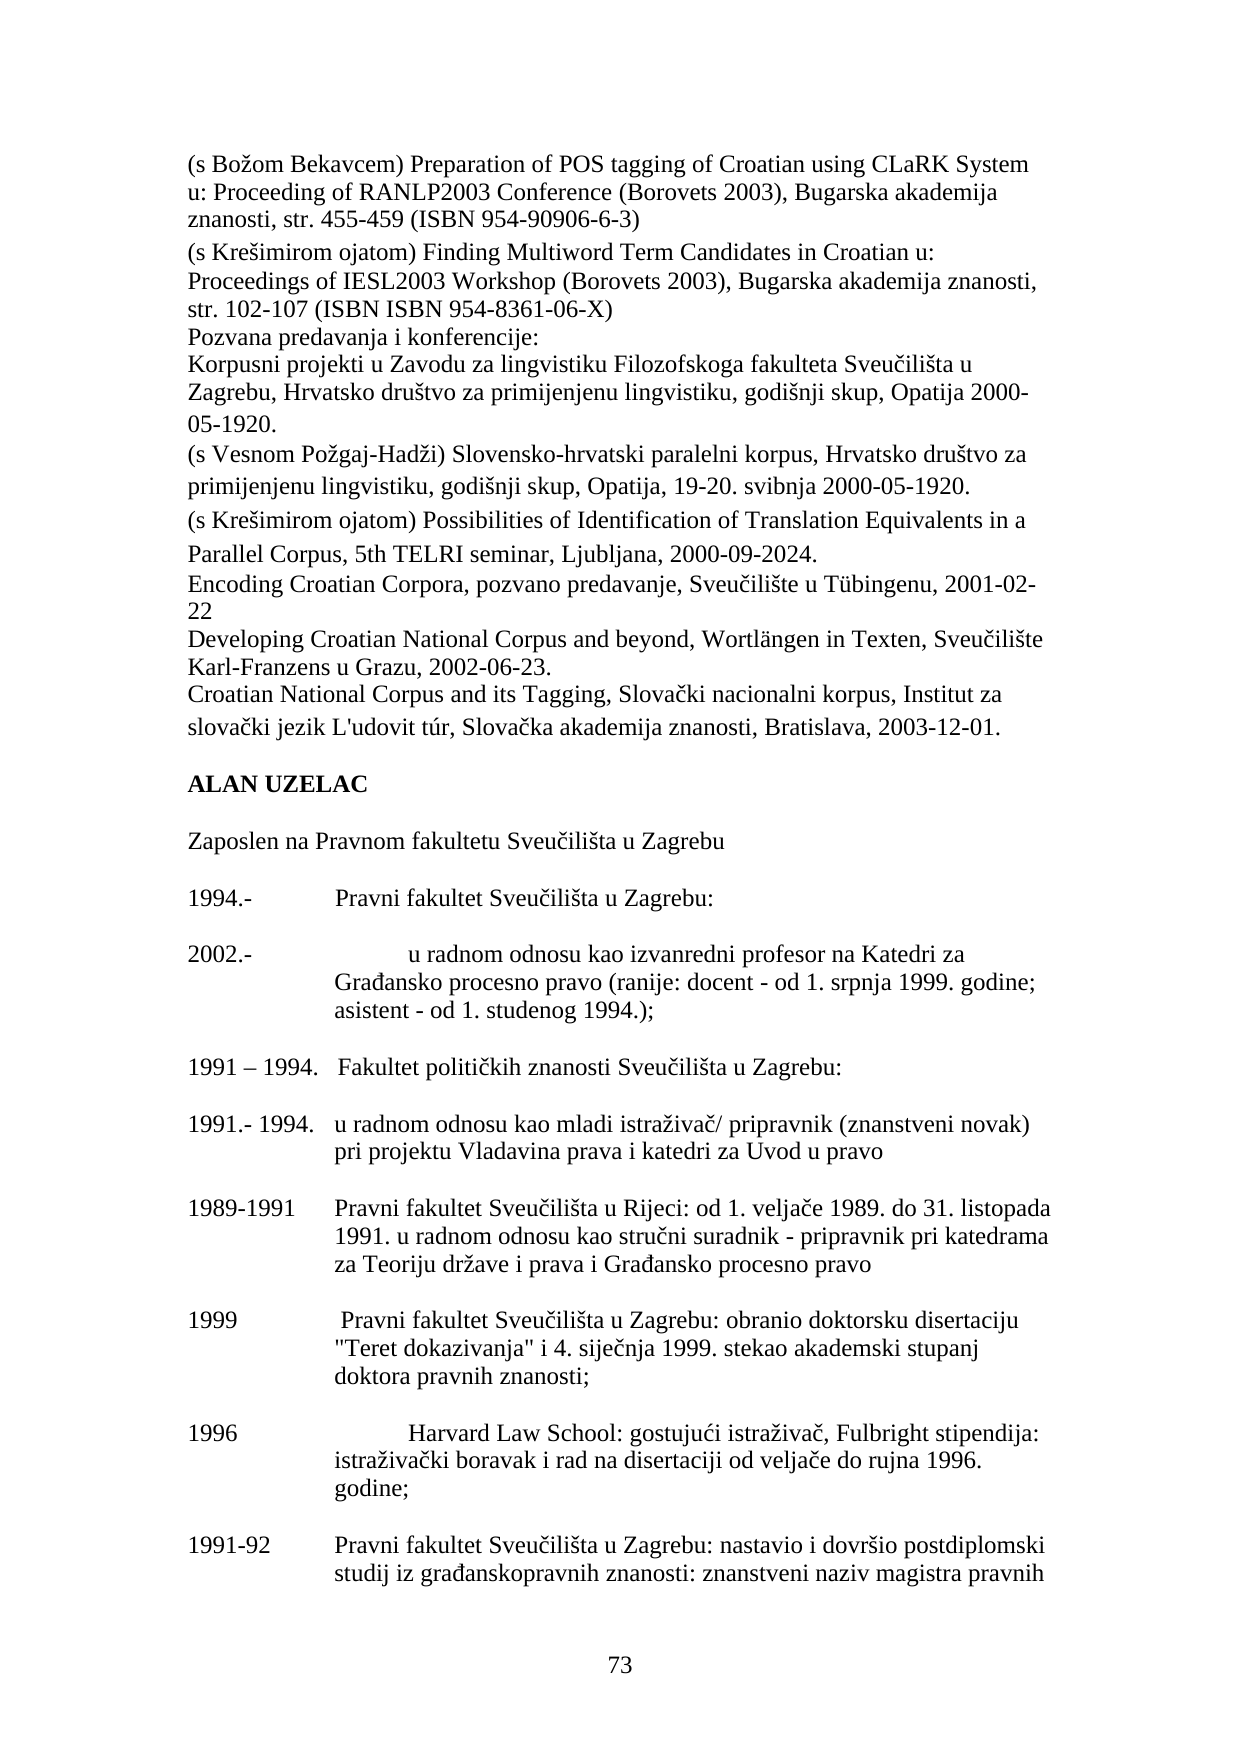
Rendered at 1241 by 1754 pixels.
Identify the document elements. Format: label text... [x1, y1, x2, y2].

text Pozvana predavanja i konferencije: [187, 323, 1053, 350]
text 1996 Harvard Law School: gostujući istraživač, Fulbright stipendija: istraživački boravak i rad na disertaciji od veljače do rujna 1996. godine; [187, 1419, 1053, 1502]
text Korpusni projekti u Zavodu za lingvistiku Filozofskoga fakulteta Sveučilišta u Zagrebu, Hrvatsko društvo za primijenjenu lingvistiku, godišnji skup, Opatija 2000-05-1920. [187, 350, 1053, 440]
text (s Krešimirom ojatom) Possibilities of Identification of Translation Equivalents in a Parallel Corpus, 5th TELRI seminar, Ljubljana, 2000-09-2024. [187, 502, 1053, 570]
text (s Vesnom Požgaj-Hadži) Slovensko-hrvatski paralelni korpus, Hrvatsko društvo za primijenjenu lingvistiku, godišnji skup, Opatija, 19-20. svibnja 2000-05-1920. [187, 440, 1053, 502]
text 1991.- 1994. u radnom odnosu kao mladi istraživač/ pripravnik (znanstveni novak) pri projektu Vladavina prava i katedri za Uvod u pravo [187, 1110, 1053, 1165]
text 2002.- u radnom odnosu kao izvanredni profesor na Katedri za Građansko procesno pravo (ranije: docent - od 1. srpnja 1999. godine; asistent - od 1. studenog 1994.); [187, 941, 1053, 1024]
text Developing Croatian National Corpus and beyond, Wortlängen in Texten, Sveučilište Karl-Franzens u Grazu, 2002-06-23. [187, 625, 1053, 681]
text Encoding Croatian Corpora, pozvano predavanje, Sveučilište u Tübingenu, 2001-02-22 [187, 570, 1053, 625]
text 1999 Pravni fakultet Sveučilišta u Zagrebu: obranio doktorsku disertaciju "Teret dokazivanja" i 4. siječnja 1999. stekao akademski stupanj doktora pravnih znanosti; [187, 1307, 1053, 1390]
text (s Božom Bekavcem) Preparation of POS tagging of Croatian using CLaRK System u: Proceeding of RANLP2003 Conference (Borovets 2003), Bugarska akademija znanosti, str. 455-459 (ISBN 954-90906-6-3) [187, 150, 1053, 233]
text Zaposlen na Pravnom fakultetu Sveučilišta u Zagrebu [187, 827, 1053, 854]
text 1991-92 Pravni fakultet Sveučilišta u Zagrebu: nastavio i dovršio postdiplomski studij iz građanskopravnih znanosti: znanstveni naziv magistra pravnih [187, 1531, 1053, 1587]
text Croatian National Corpus and its Tagging, Slovački nacionalni korpus, Institut za slovački jezik L'udovit túr, Slovačka akademija znanosti, Bratislava, 2003-12-01. [187, 681, 1053, 742]
text 1994.- Pravni fakultet Sveučilišta u Zagrebu: [187, 884, 1053, 911]
text 1989-1991 Pravni fakultet Sveučilišta u Rijeci: od 1. veljače 1989. do 31. listopada 1991. u radnom odnosu kao stručni suradnik - pripravnik pri katedrama za Teoriju države i prava i Građansko procesno pravo [187, 1194, 1053, 1277]
text 1991 – 1994. Fakultet političkih znanosti Sveučilišta u Zagrebu: [187, 1053, 1053, 1081]
text ALAN UZELAC [187, 770, 1053, 798]
text (s Krešimirom ojatom) Finding Multiword Term Candidates in Croatian u: Proceedings of IESL2003 Workshop (Borovets 2003), Bugarska akademija znanosti, str. 102-107 (ISBN ISBN 954-8361-06-X) [187, 233, 1053, 323]
